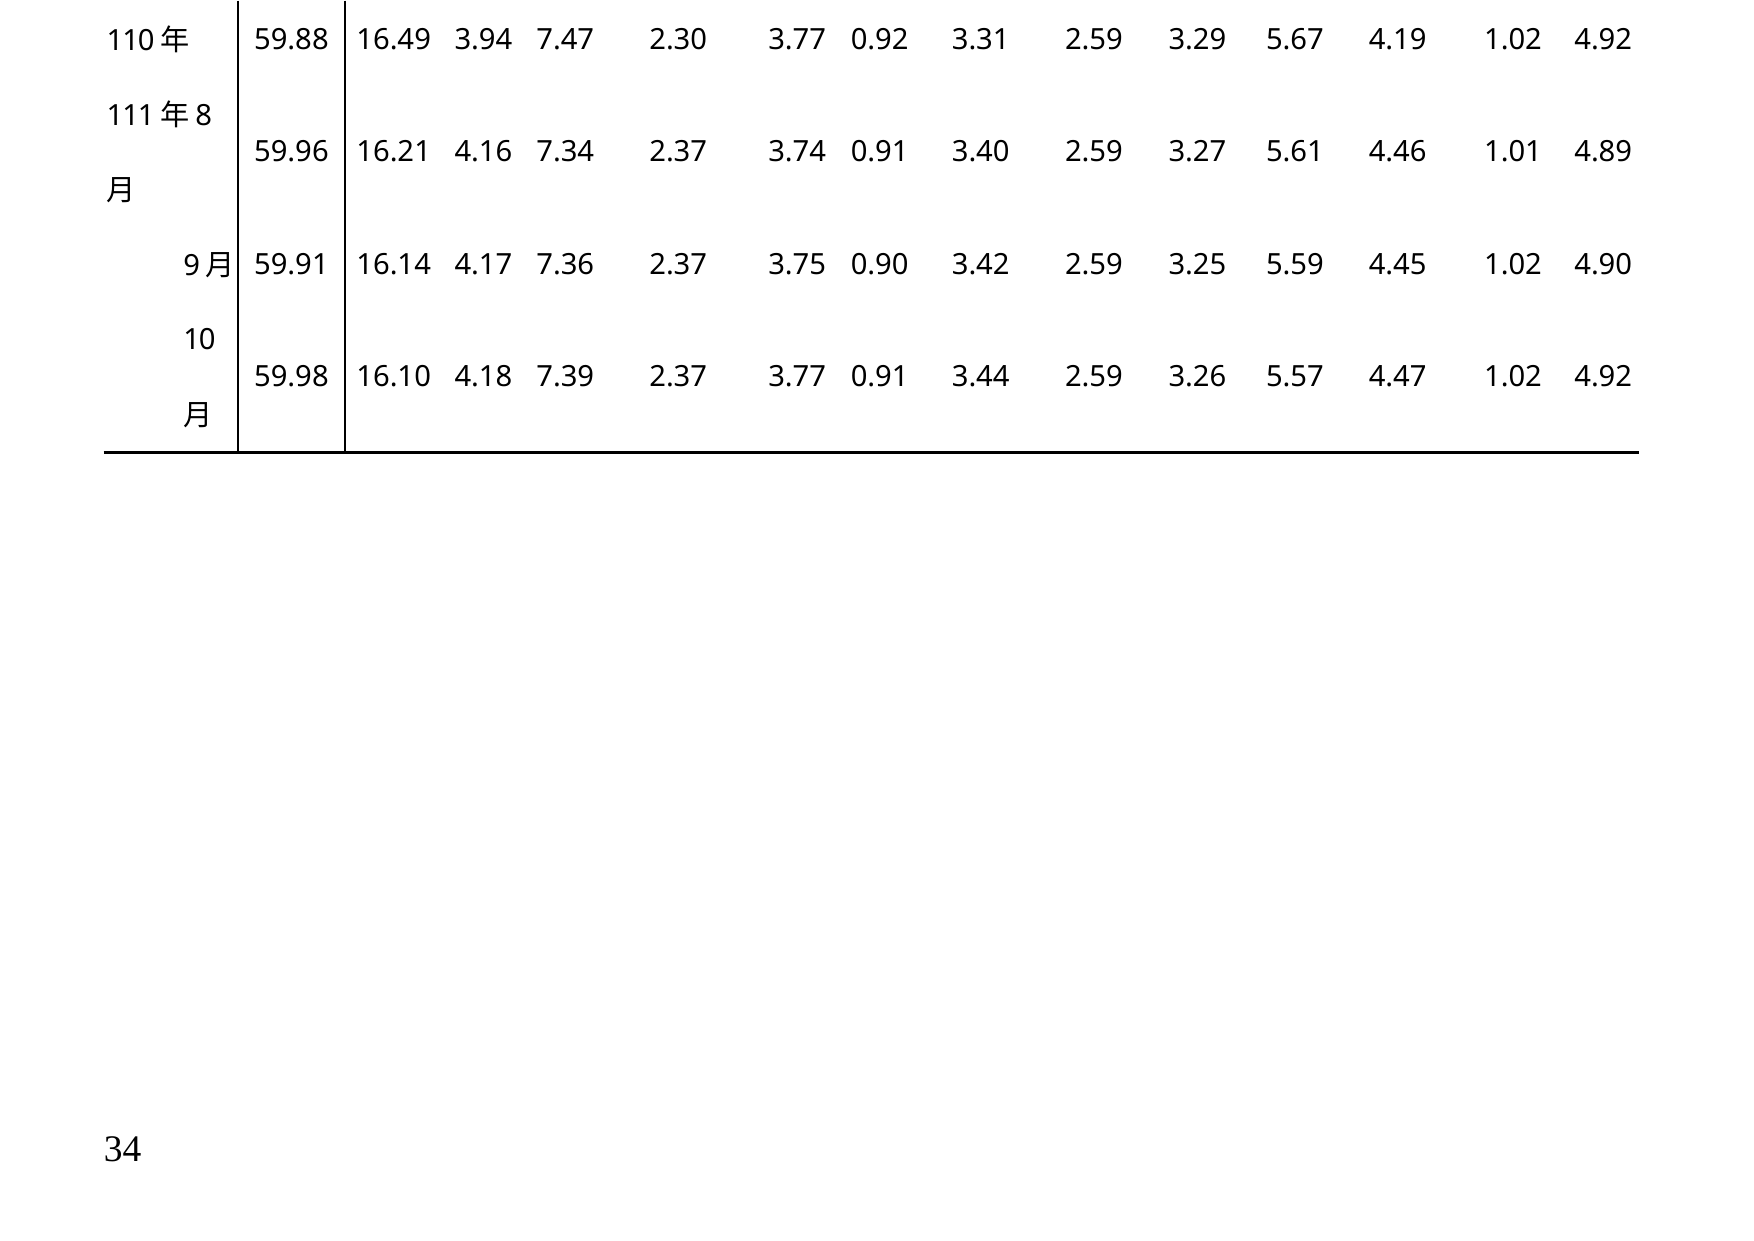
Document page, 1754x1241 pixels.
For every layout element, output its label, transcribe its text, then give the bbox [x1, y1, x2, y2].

table_cell 2.59 [1046, 226, 1141, 301]
table_cell 2.30 [606, 1, 750, 76]
table_cell 5.67 [1253, 1, 1336, 76]
table_cell 0.91 [844, 301, 915, 451]
table_cell 3.44 [915, 301, 1046, 451]
table_cell 3.77 [750, 1, 844, 76]
table_cell 1.01 [1459, 76, 1567, 226]
table_cell 2.59 [1046, 301, 1141, 451]
table_cell 3.29 [1141, 1, 1253, 76]
table_cell 1.02 [1459, 226, 1567, 301]
table_cell 4.17 [443, 226, 524, 301]
table_cell 3.74 [750, 76, 844, 226]
table_cell 4.92 [1567, 1, 1639, 76]
table_cell 5.57 [1253, 301, 1336, 451]
table_cell 1.02 [1459, 301, 1567, 451]
table_cell 3.42 [915, 226, 1046, 301]
table_cell 4.16 [443, 76, 524, 226]
table_cell 2.37 [606, 226, 750, 301]
table_cell 3.40 [915, 76, 1046, 226]
table_cell 3.26 [1141, 301, 1253, 451]
table_cell 59.96 [239, 76, 344, 226]
table_cell 2.37 [606, 76, 750, 226]
table_cell 4.18 [443, 301, 524, 451]
table_cell 111年8月 [104, 76, 237, 226]
table_cell 10月 [104, 301, 237, 451]
table_cell 59.98 [239, 301, 344, 451]
table_cell 3.31 [915, 1, 1046, 76]
table_cell 59.91 [239, 226, 344, 301]
table_cell 4.92 [1567, 301, 1639, 451]
table_cell 4.46 [1336, 76, 1458, 226]
table_cell 3.75 [750, 226, 844, 301]
table_cell 110年 [104, 1, 237, 76]
table_cell 0.92 [844, 1, 915, 76]
table_cell 4.90 [1567, 226, 1639, 301]
table_cell 7.36 [524, 226, 606, 301]
table_cell 7.39 [524, 301, 606, 451]
table_cell 4.45 [1336, 226, 1458, 301]
table_cell 3.27 [1141, 76, 1253, 226]
table_cell 1.02 [1459, 1, 1567, 76]
table_cell 0.90 [844, 226, 915, 301]
table_cell 9月 [104, 226, 237, 301]
table_cell 0.91 [844, 76, 915, 226]
table_cell 59.88 [239, 1, 344, 76]
table_cell 16.14 [346, 226, 442, 301]
table_cell 5.59 [1253, 226, 1336, 301]
table_cell 2.59 [1046, 1, 1141, 76]
table_cell 2.37 [606, 301, 750, 451]
table_cell 2.59 [1046, 76, 1141, 226]
table_cell 3.94 [443, 1, 524, 76]
table_cell 16.49 [346, 1, 442, 76]
table_cell 5.61 [1253, 76, 1336, 226]
table_cell 7.34 [524, 76, 606, 226]
table_cell 16.21 [346, 76, 442, 226]
table_cell 3.77 [750, 301, 844, 451]
table_cell 16.10 [346, 301, 442, 451]
table_cell 4.19 [1336, 1, 1458, 76]
table_cell 7.47 [524, 1, 606, 76]
table_cell 3.25 [1141, 226, 1253, 301]
table_cell 4.47 [1336, 301, 1458, 451]
table_cell 4.89 [1567, 76, 1639, 226]
